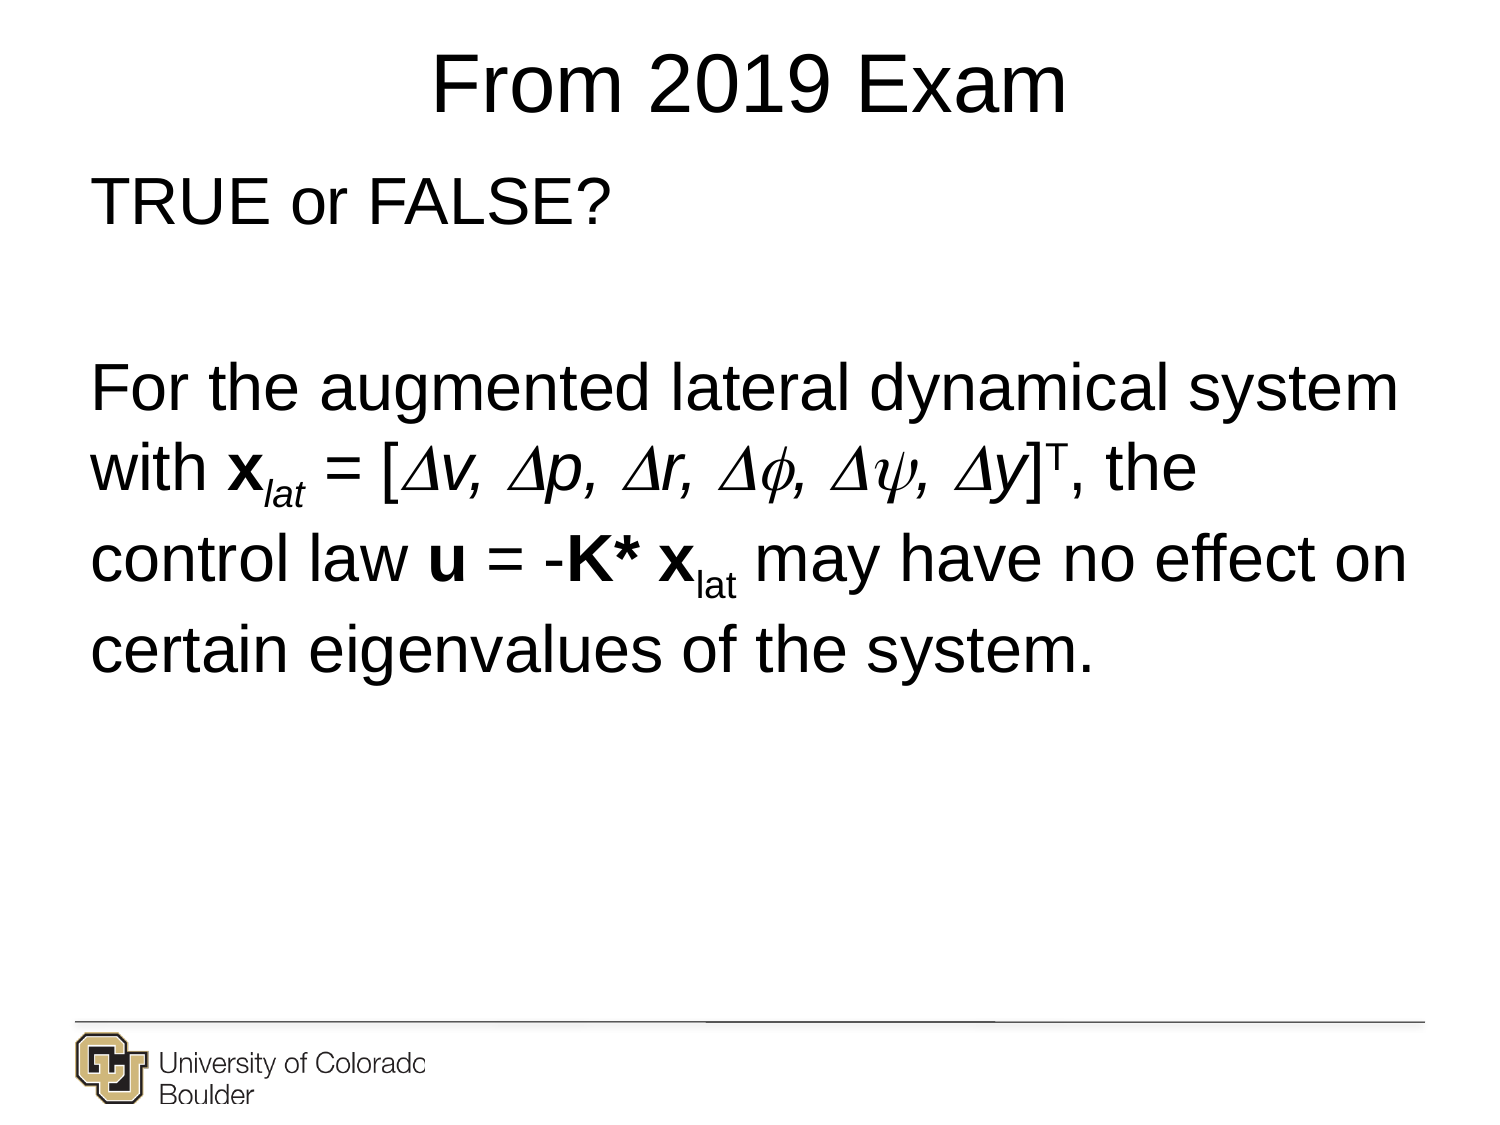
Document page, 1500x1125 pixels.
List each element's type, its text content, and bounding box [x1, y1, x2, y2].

title From 2019 Exam [75, 18, 1425, 140]
list TRUE or FALSE? For the augmented lateral dynamical system with xlat = [Dv, Dp, Dr, Df, Dy, Dy]T, the control law u = -K* xlat may have no effect on certain eigenvalues of the system. [75, 149, 1425, 1005]
